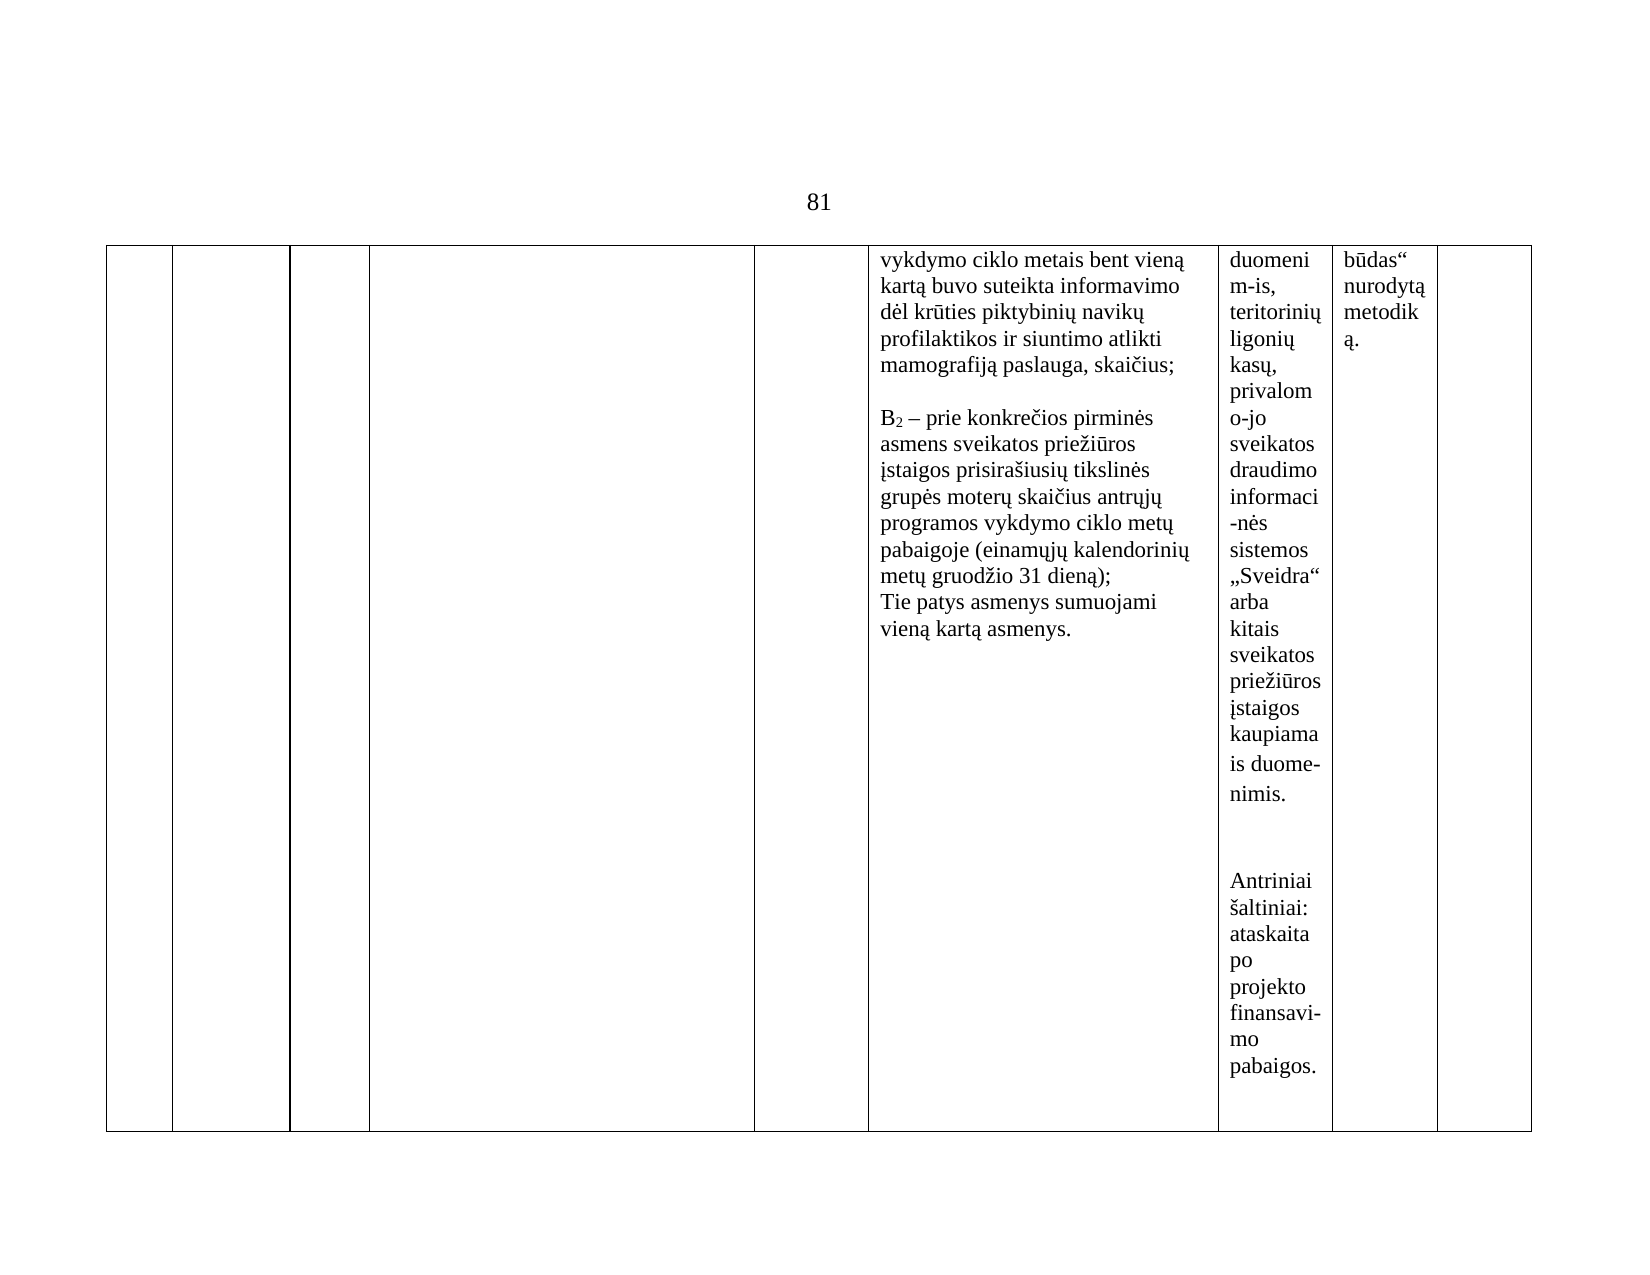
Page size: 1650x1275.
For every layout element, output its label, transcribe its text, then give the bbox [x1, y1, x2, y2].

table_cell [755, 246, 868, 1131]
table_cell [370, 246, 754, 1131]
table_cell duomenim-is, teritorinių ligonių kasų, privalomo-jo sveikatos draudimo informaci-nės sistemos „Sveidra“ arba kitais sveikatos priežiūros įstaigos kaupiamais duome-nimis. Antriniai šaltiniai: ataskaita po projekto finansavi-mo pabaigos. [1219, 246, 1332, 1131]
table_cell [291, 246, 369, 1131]
table_cell [173, 246, 289, 1131]
table_cell [107, 246, 172, 1131]
table_cell [1438, 246, 1531, 1131]
table_cell būdas“ nurodytą metodiką. [1333, 246, 1437, 1131]
table_cell vykdymo ciklo metais bent vieną kartą buvo suteikta informavimo dėl krūties piktybinių navikų profilaktikos ir siuntimo atlikti mamografiją paslauga, skaičius; B2 – prie konkrečios pirminės asmens sveikatos priežiūros įstaigos prisirašiusių tikslinės grupės moterų skaičius antrųjų programos vykdymo ciklo metų pabaigoje (einamųjų kalendorinių metų gruodžio 31 dieną); Tie patys asmenys sumuojami vieną kartą asmenys. [869, 246, 1218, 1131]
